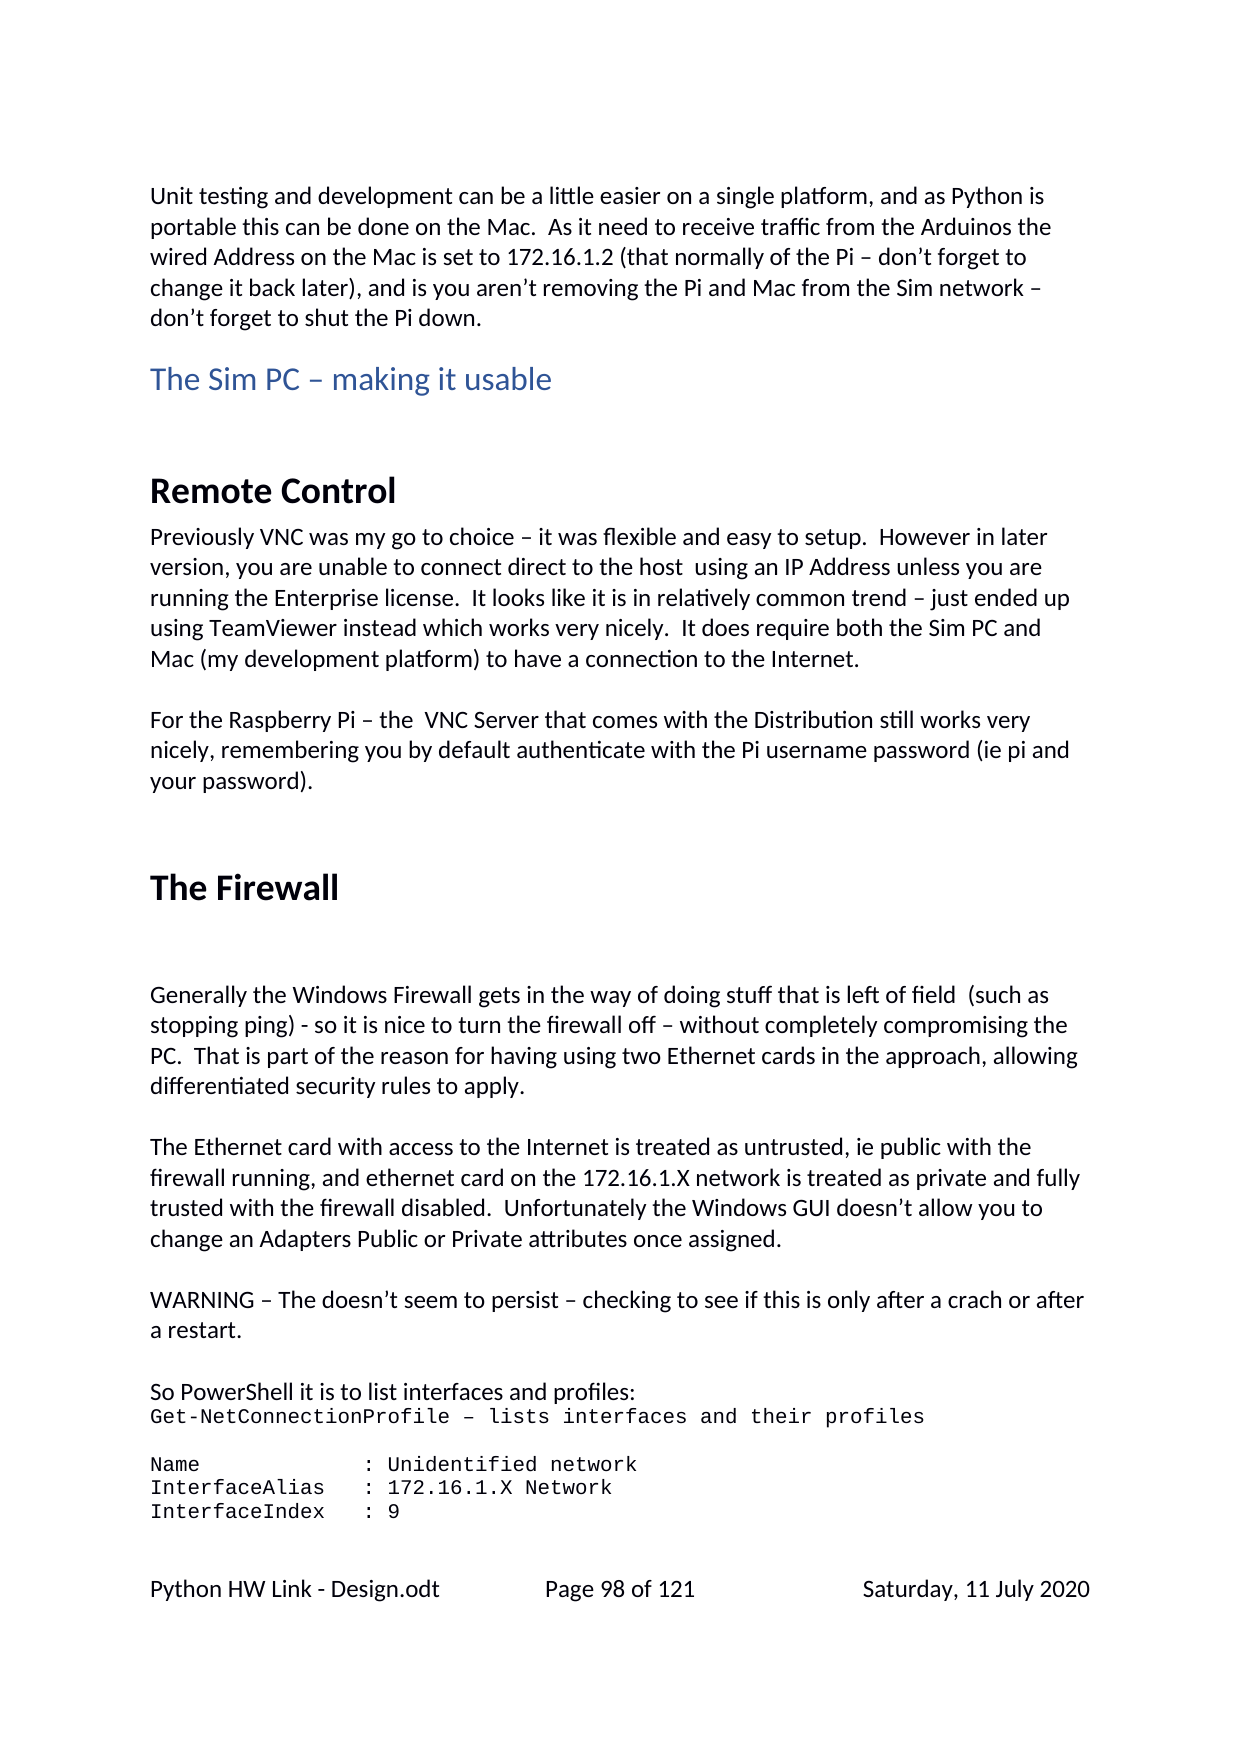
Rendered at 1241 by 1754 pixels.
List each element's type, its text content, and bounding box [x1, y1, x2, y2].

subtitle The Sim PC – making it usable [150, 358, 1090, 399]
text So PowerShell it is to list interfaces and profiles: [150, 1376, 1090, 1406]
text InterfaceAlias : 172.16.1.X Network [150, 1477, 1090, 1501]
text For the Raspberry Pi – the VNC Server that comes with the Distribution still works very nicely, remembering you by default authenticate with the Pi username password (ie pi and your password). [150, 704, 1090, 796]
text Get-NetConnectionProfile – lists interfaces and their profiles [150, 1406, 1090, 1430]
subtitle Remote Control [150, 467, 1090, 513]
text InterfaceIndex : 9 [150, 1501, 1090, 1524]
text Name : Unidentified network [150, 1453, 1090, 1477]
text Unit testing and development can be a little easier on a single platform, and as Python is portable this can be done on the Mac. As it need to receive traffic from the Arduinos the wired Address on the Mac is set to 172.16.1.2 (that normally of the Pi – don’t forget to change it back later), and is you aren’t removing the Pi and Mac from the Sim network – don’t forget to shut the Pi down. [150, 181, 1090, 333]
text Previously VNC was my go to choice – it was flexible and easy to setup. However in later version, you are unable to connect direct to the host using an IP Address unless you are running the Enterprise license. It looks like it is in relatively common trend – just ended up using TeamViewer instead which works very nicely. It does require both the Sim PC and Mac (my development platform) to have a connection to the Internet. [150, 521, 1090, 674]
subtitle The Firewall [150, 864, 1090, 909]
text The Ethernet card with access to the Internet is treated as untrusted, ie public with the firewall running, and ethernet card on the 172.16.1.X network is treated as private and fully trusted with the firewall disabled. Unfortunately the Windows GUI doesn’t allow you to change an Adapters Public or Private attributes once assigned. [150, 1132, 1090, 1254]
text WARNING – The doesn’t seem to persist – checking to see if this is only after a crach or after a restart. [150, 1284, 1090, 1345]
text Generally the Windows Firewall gets in the way of doing stuff that is left of field (such as stopping ping) - so it is nice to turn the firewall off – without completely compromising the PC. That is part of the reason for having using two Ethernet cards in the approach, allowing differentiated security rules to apply. [150, 979, 1090, 1101]
